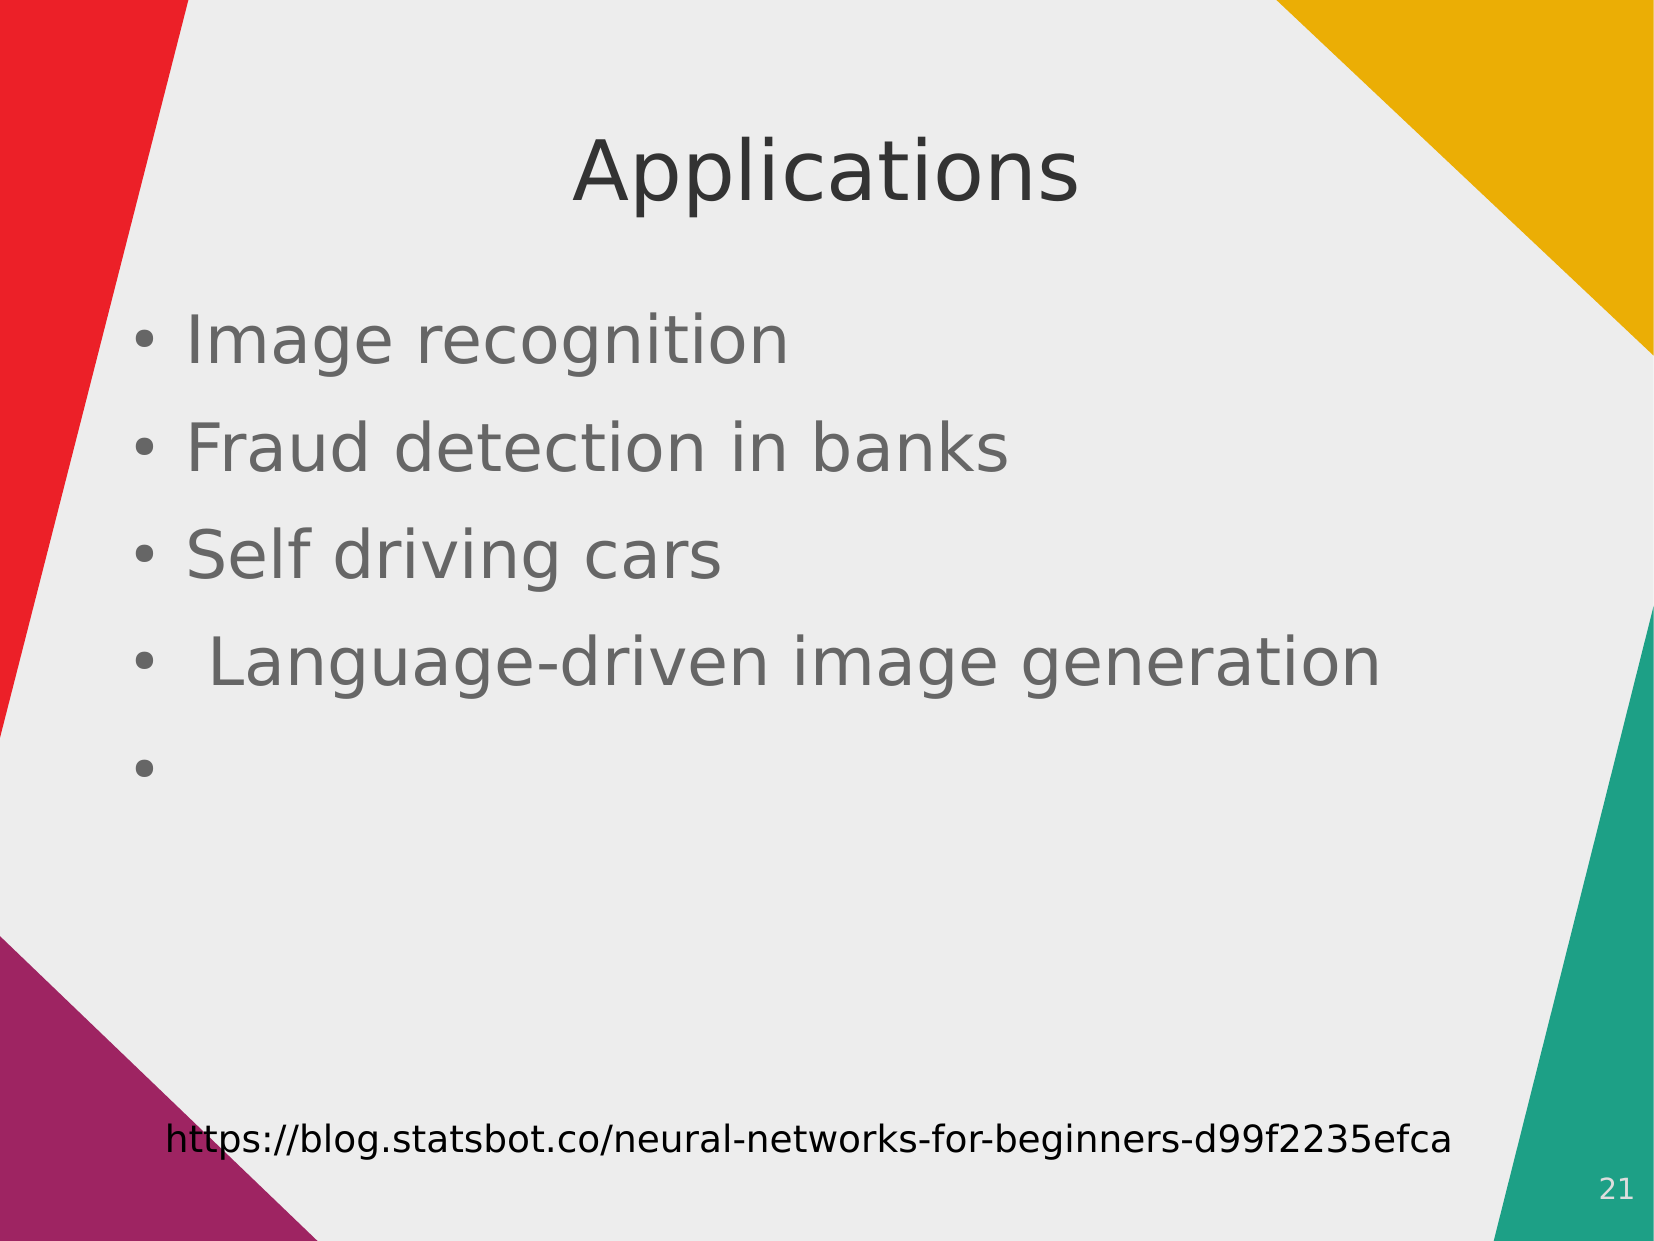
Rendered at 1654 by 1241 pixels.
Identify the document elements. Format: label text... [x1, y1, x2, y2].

text_box https://blog.statsbot.co/neural-networks-for-beginners-d99f2235efca [150, 1110, 1470, 1169]
title Applications [114, 73, 1539, 271]
list Image recognition Fraud detection in banks Self driving cars Language-driven image generation [114, 302, 1539, 1033]
